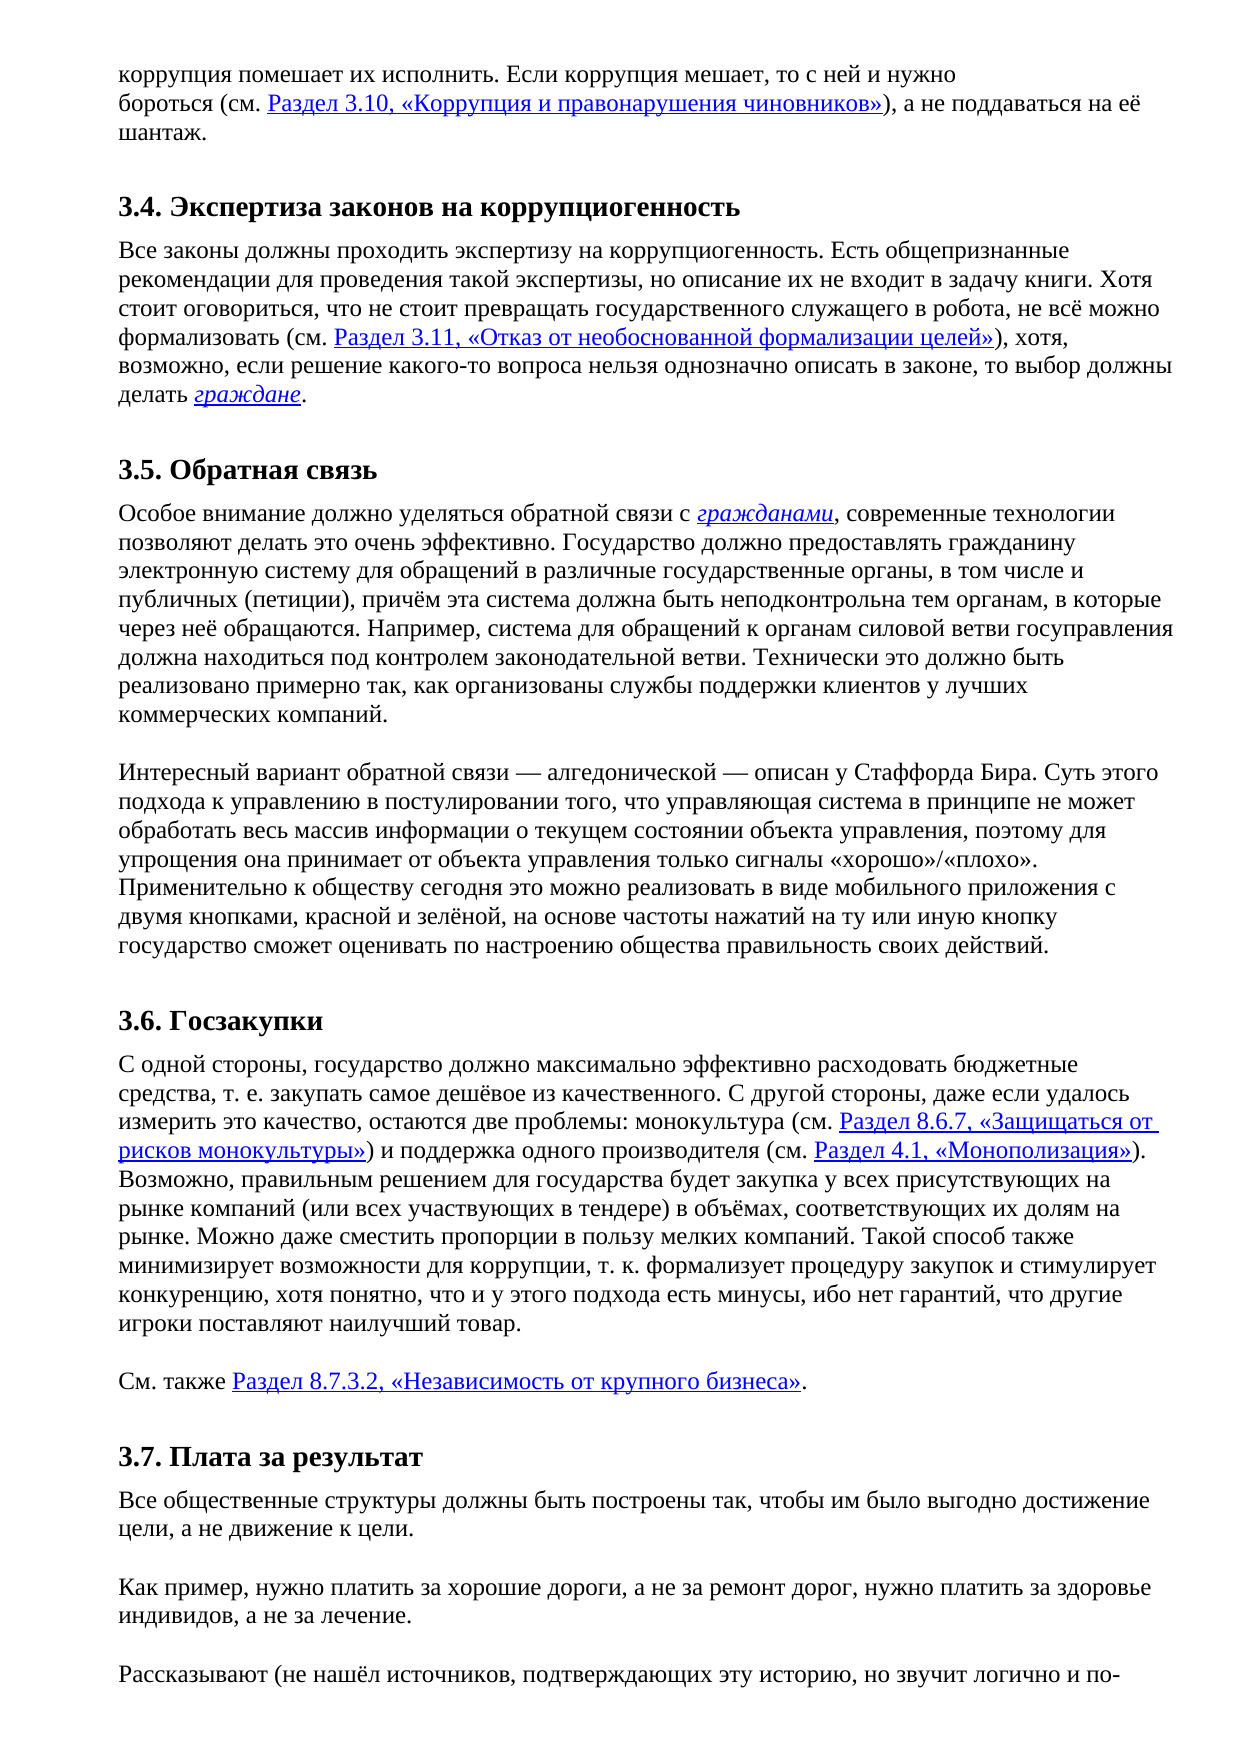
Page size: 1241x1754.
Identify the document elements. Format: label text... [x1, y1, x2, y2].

text Рассказывают (не нашёл источников, подтверждающих эту историю, но звучит логично и по- [118, 1659, 1181, 1687]
text Как пример, нужно платить за хорошие дороги, а не за ремонт дорог, нужно платить за здоровье индивидов, а не за лечение. [118, 1572, 1181, 1629]
text Все общественные структуры должны быть построены так, чтобы им было выгодно достижение цели, а не движение к цели. [118, 1485, 1181, 1542]
text Все законы должны проходить экспертизу на коррупциогенность. Есть общепризнанные рекомендации для проведения такой экспертизы, но описание их не входит в задачу книги. Хотя стоит оговориться, что не стоит превращать государственного служащего в робота, не всё можно формализовать (см. Раздел 3.11, «Отказ от необоснованной формализации целей»), хотя, возможно, если решение какого-то вопроса нельзя однозначно описать в законе, то выбор должны делать граждане. [118, 235, 1181, 408]
text Особое внимание должно уделяться обратной связи с гражданами, современные технологии позволяют делать это очень эффективно. Государство должно предоставлять гражданину электронную систему для обращений в различные государственные органы, в том числе и публичных (петиции), причём эта система должна быть неподконтрольна тем органам, в которые через неё обращаются. Например, система для обращений к органам силовой ветви госуправления должна находиться под контролем законодательной ветви. Технически это должно быть реализовано примерно так, как организованы службы поддержки клиентов у лучших коммерческих компаний. [118, 498, 1181, 728]
text Интересный вариант обратной связи — алгедонической — описан у Стаффорда Бира. Суть этого подхода к управлению в постулировании того, что управляющая система в принципе не может обработать весь массив информации о текущем состоянии объекта управления, поэтому для упрощения она принимает от объекта управления только сигналы «хорошо»/«плохо». Применительно к обществу сегодня это можно реализовать в виде мобильного приложения с двумя кнопками, красной и зелёной, на основе частоты нажатий на ту или иную кнопку государство сможет оценивать по настроению общества правильность своих действий. [118, 757, 1181, 959]
subtitle 3.6. Госзакупки [118, 1003, 1181, 1036]
text С одной стороны, государство должно максимально эффективно расходовать бюджетные средства, т. е. закупать самое дешёвое из качественного. С другой стороны, даже если удалось измерить это качество, остаются две проблемы: монокультура (см. Раздел 8.6.7, «Защищаться от рисков монокультуры») и поддержка одного производителя (см. Раздел 4.1, «Монополизация»). Возможно, правильным решением для государства будет закупка у всех присутствующих на рынке компаний (или всех участвующих в тендере) в объёмах, соответствующих их долям на рынке. Можно даже сместить пропорции в пользу мелких компаний. Такой способ также минимизирует возможности для коррупции, т. к. формализует процедуру закупок и стимулирует конкуренцию, хотя понятно, что и у этого подхода есть минусы, ибо нет гарантий, что другие игроки поставляют наилучший товар. [118, 1049, 1181, 1336]
text коррупция помешает их исполнить. Если коррупция мешает, то с ней и нужно бороться (см. Раздел 3.10, «Коррупция и правонарушения чиновников»), а не поддаваться на её шантаж. [118, 59, 1181, 145]
subtitle 3.7. Плата за результат [118, 1439, 1181, 1472]
subtitle 3.4. Экспертиза законов на коррупциогенность [118, 189, 1181, 223]
text См. также Раздел 8.7.3.2, «Независимость от крупного бизнеса». [118, 1366, 1181, 1394]
subtitle 3.5. Обратная связь [118, 452, 1181, 486]
